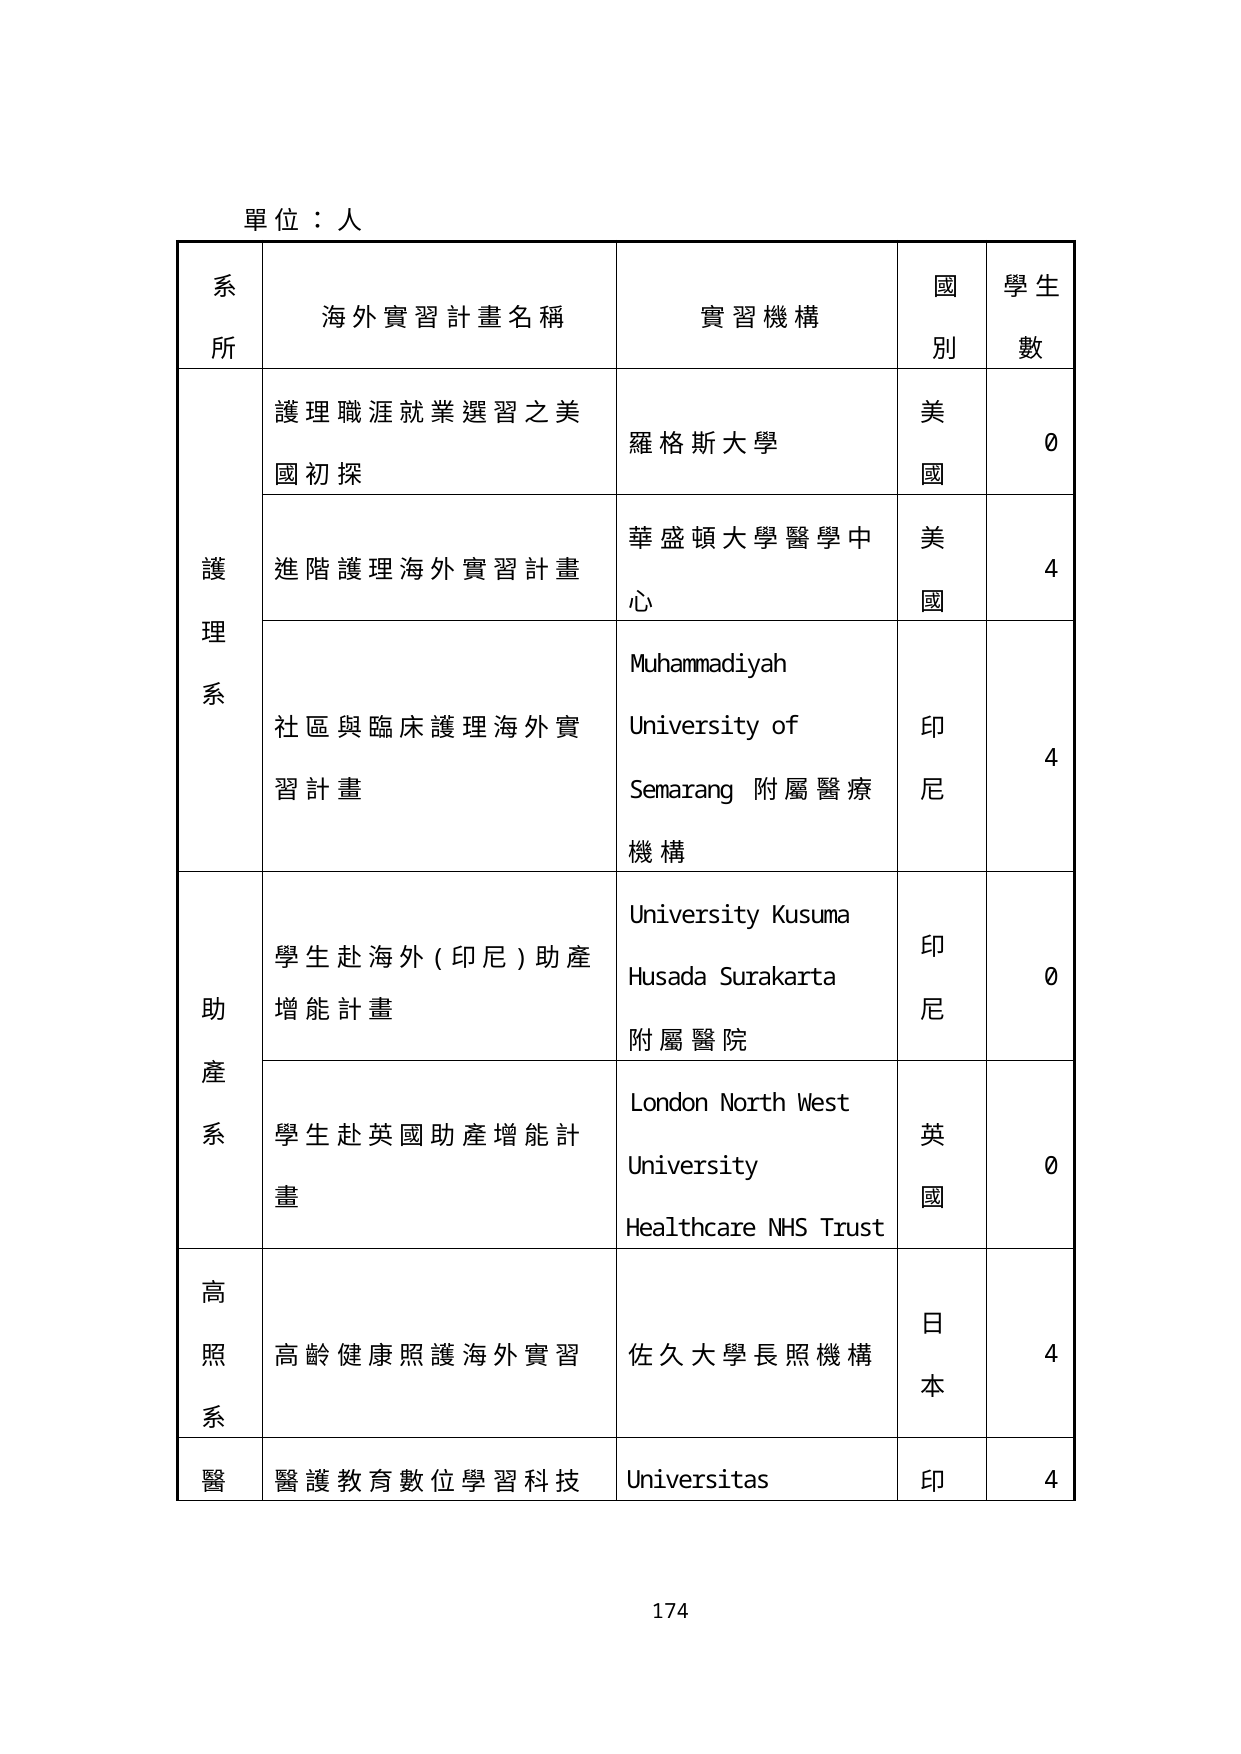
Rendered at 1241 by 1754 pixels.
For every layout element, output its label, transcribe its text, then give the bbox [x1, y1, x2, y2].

table_cell 學生赴海外(印尼)助產增能計畫 [263, 872, 616, 1059]
table_cell 印尼 [898, 872, 986, 1059]
table_header 系所 [179, 243, 262, 368]
table_cell 0 [987, 872, 1073, 1059]
table_cell 護理職涯就業選習之美國初探 [263, 369, 616, 494]
table_cell 佐久大學長照機構 [617, 1249, 897, 1437]
table_cell London North West University Healthcare NHS Trust [617, 1061, 897, 1248]
table_cell 學生赴英國助產增能計畫 [263, 1061, 616, 1248]
table_cell 印尼 [898, 621, 986, 871]
table_cell 英國 [898, 1061, 986, 1248]
table_cell 4 [987, 1249, 1073, 1437]
table_cell 醫護教育數位學習科技 [263, 1438, 616, 1500]
table_cell 美國 [898, 495, 986, 620]
table_cell 助產系 [179, 872, 262, 1248]
table_cell 進階護理海外實習計畫 [263, 495, 616, 620]
table_cell 高齡健康照護海外實習 [263, 1249, 616, 1437]
table_cell 醫 [179, 1438, 262, 1500]
table_cell 美國 [898, 369, 986, 494]
table_cell University Kusuma Husada Surakarta 附屬醫院 [617, 872, 897, 1059]
table_cell 0 [987, 369, 1073, 494]
table_cell 日本 [898, 1249, 986, 1437]
table_cell 0 [987, 1061, 1073, 1248]
table_cell Muhammadiyah University of Semarang 附屬醫療機構 [617, 621, 897, 871]
text 單位：人 [173, 177, 1063, 240]
table_header 學生數 [987, 243, 1073, 368]
table_cell 羅格斯大學 [617, 369, 897, 494]
table_header 海外實習計畫名稱 [263, 243, 616, 368]
table_cell Universitas [617, 1438, 897, 1500]
table_header 國別 [898, 243, 986, 368]
table_cell 4 [987, 1438, 1073, 1500]
table_cell 社區與臨床護理海外實習計畫 [263, 621, 616, 871]
table_cell 4 [987, 621, 1073, 871]
table_cell 高照系 [179, 1249, 262, 1437]
table_cell 4 [987, 495, 1073, 620]
table_header 實習機構 [617, 243, 897, 368]
table_cell 印 [898, 1438, 986, 1500]
table_cell 華盛頓大學醫學中心 [617, 495, 897, 620]
table_cell 護理系 [179, 369, 262, 871]
